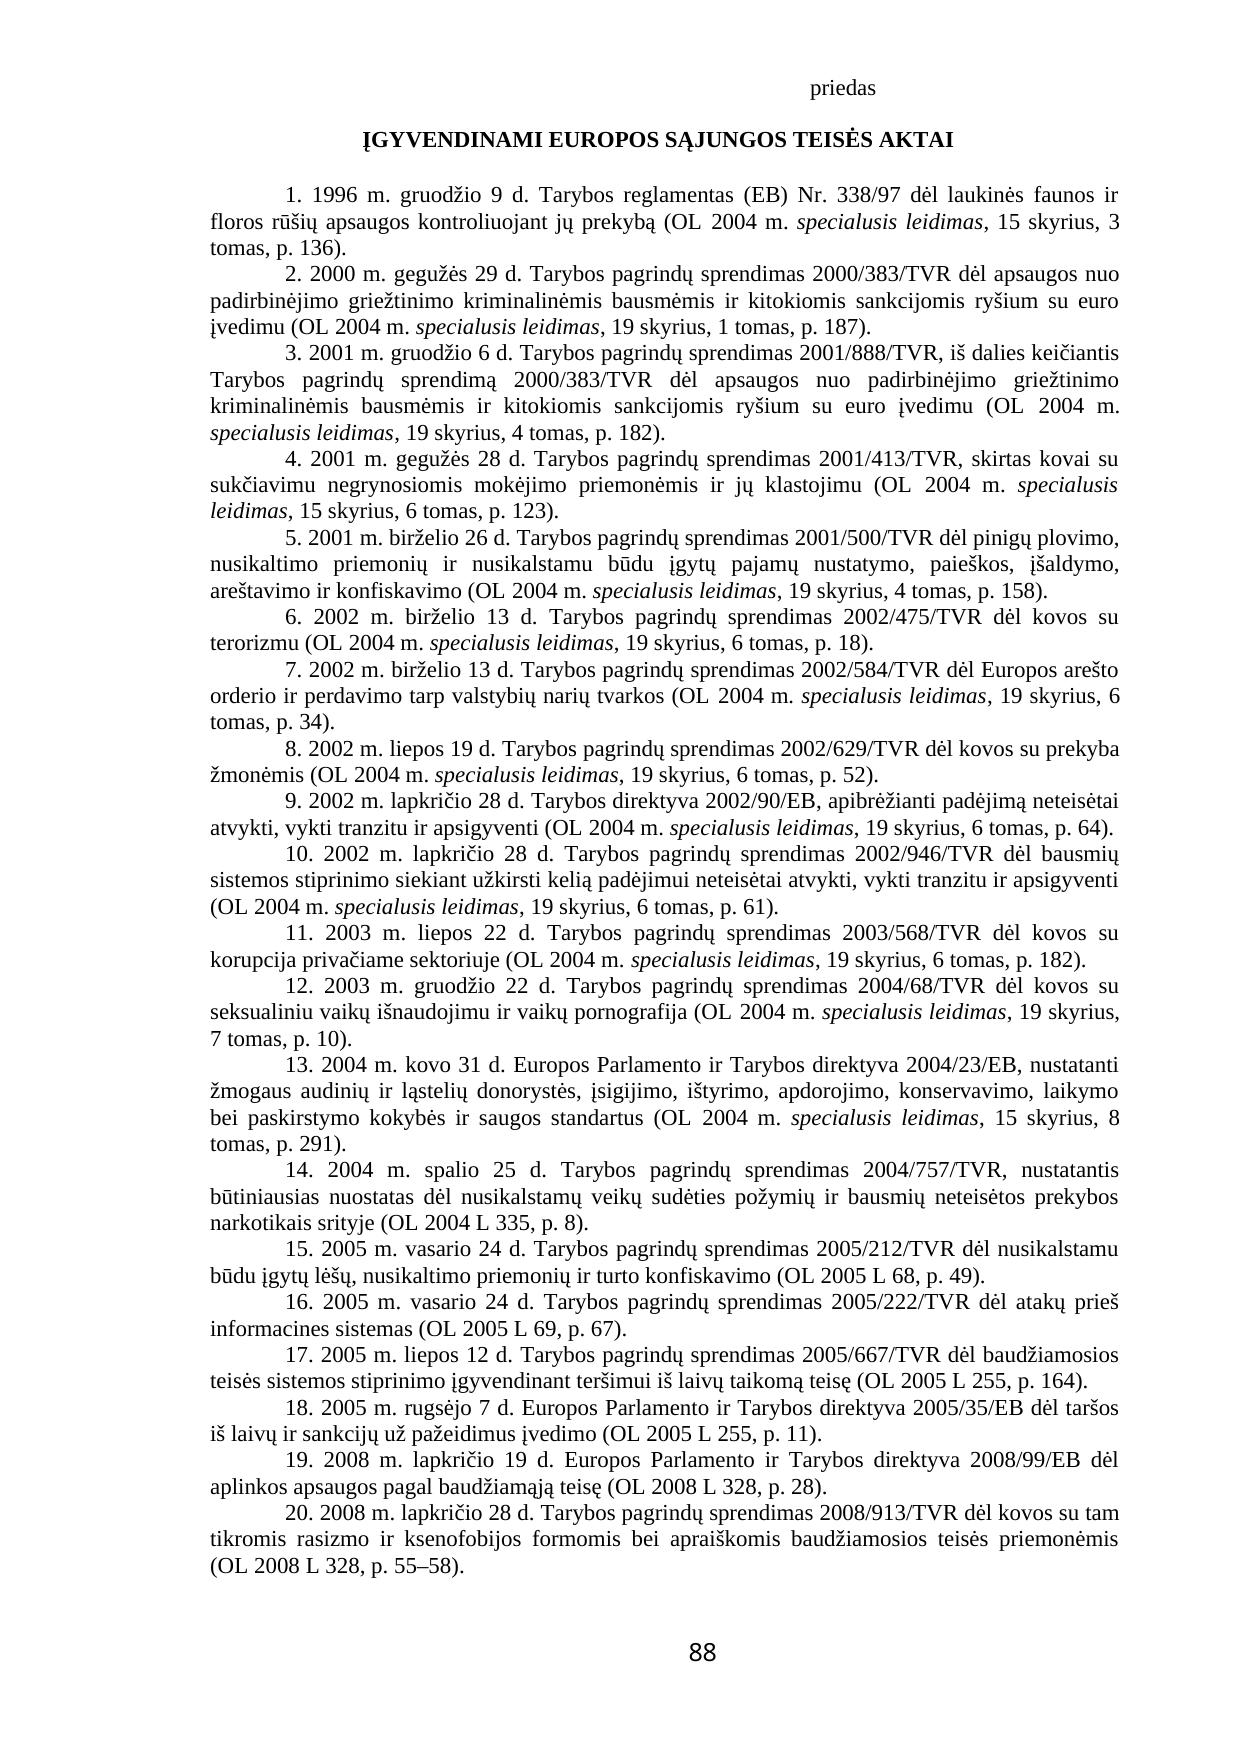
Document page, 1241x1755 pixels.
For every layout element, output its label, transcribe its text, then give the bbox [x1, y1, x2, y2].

text 5. 2001 m. birželio 26 d. Tarybos pagrindų sprendimas 2001/500/TVR dėl pinigų plovimo, nusikaltimo priemonių ir nusikalstamu būdu įgytų pajamų nustatymo, paieškos, įšaldymo, areštavimo ir konfiskavimo (OL 2004 m. specialusis leidimas, 19 skyrius, 4 tomas, p. 158). [210, 524, 1120, 603]
text 10. 2002 m. lapkričio 28 d. Tarybos pagrindų sprendimas 2002/946/TVR dėl bausmių sistemos stiprinimo siekiant užkirsti kelią padėjimui neteisėtai atvykti, vykti tranzitu ir apsigyventi (OL 2004 m. specialusis leidimas, 19 skyrius, 6 tomas, p. 61). [210, 840, 1120, 919]
text 14. 2004 m. spalio 25 d. Tarybos pagrindų sprendimas 2004/757/TVR, nustatantis būtiniausias nuostatas dėl nusikalstamų veikų sudėties požymių ir bausmių neteisėtos prekybos narkotikais srityje (OL 2004 L 335, p. 8). [210, 1156, 1120, 1236]
text 17. 2005 m. liepos 12 d. Tarybos pagrindų sprendimas 2005/667/TVR dėl baudžiamosios teisės sistemos stiprinimo įgyvendinant teršimui iš laivų taikomą teisę (OL 2005 L 255, p. 164). [210, 1341, 1120, 1394]
text 8. 2002 m. liepos 19 d. Tarybos pagrindų sprendimas 2002/629/TVR dėl kovos su prekyba žmonėmis (OL 2004 m. specialusis leidimas, 19 skyrius, 6 tomas, p. 52). [210, 735, 1120, 787]
text 12. 2003 m. gruodžio 22 d. Tarybos pagrindų sprendimas 2004/68/TVR dėl kovos su seksualiniu vaikų išnaudojimu ir vaikų pornografija (OL 2004 m. specialusis leidimas, 19 skyrius, 7 tomas, p. 10). [210, 972, 1120, 1051]
text 9. 2002 m. lapkričio 28 d. Tarybos direktyva 2002/90/EB, apibrėžianti padėjimą neteisėtai atvykti, vykti tranzitu ir apsigyventi (OL 2004 m. specialusis leidimas, 19 skyrius, 6 tomas, p. 64). [210, 787, 1120, 840]
text 7. 2002 m. birželio 13 d. Tarybos pagrindų sprendimas 2002/584/TVR dėl Europos arešto orderio ir perdavimo tarp valstybių narių tvarkos (OL 2004 m. specialusis leidimas, 19 skyrius, 6 tomas, p. 34). [210, 656, 1120, 735]
text 18. 2005 m. rugsėjo 7 d. Europos Parlamento ir Tarybos direktyva 2005/35/EB dėl taršos iš laivų ir sankcijų už pažeidimus įvedimo (OL 2005 L 255, p. 11). [210, 1394, 1120, 1446]
text 2. 2000 m. gegužės 29 d. Tarybos pagrindų sprendimas 2000/383/TVR dėl apsaugos nuo padirbinėjimo griežtinimo kriminalinėmis bausmėmis ir kitokiomis sankcijomis ryšium su euro įvedimu (OL 2004 m. specialusis leidimas, 19 skyrius, 1 tomas, p. 187). [210, 260, 1120, 339]
text 4. 2001 m. gegužės 28 d. Tarybos pagrindų sprendimas 2001/413/TVR, skirtas kovai su sukčiavimu negrynosiomis mokėjimo priemonėmis ir jų klastojimu (OL 2004 m. specialusis leidimas, 15 skyrius, 6 tomas, p. 123). [210, 445, 1120, 524]
text 15. 2005 m. vasario 24 d. Tarybos pagrindų sprendimas 2005/212/TVR dėl nusikalstamu būdu įgytų lėšų, nusikaltimo priemonių ir turto konfiskavimo (OL 2005 L 68, p. 49). [210, 1236, 1120, 1288]
text 1. 1996 m. gruodžio 9 d. Tarybos reglamentas (EB) Nr. 338/97 dėl laukinės faunos ir floros rūšių apsaugos kontroliuojant jų prekybą (OL 2004 m. specialusis leidimas, 15 skyrius, 3 tomas, p. 136). [210, 181, 1120, 260]
text 20. 2008 m. lapkričio 28 d. Tarybos pagrindų sprendimas 2008/913/TVR dėl kovos su tam tikromis rasizmo ir ksenofobijos formomis bei apraiškomis baudžiamosios teisės priemonėmis (OL 2008 L 328, p. 55–58). [210, 1499, 1120, 1578]
subtitle ĮGYVENDINAMI EUROPOS SĄJUNGOS TEISĖS AKTAI [210, 126, 1106, 153]
text 6. 2002 m. birželio 13 d. Tarybos pagrindų sprendimas 2002/475/TVR dėl kovos su terorizmu (OL 2004 m. specialusis leidimas, 19 skyrius, 6 tomas, p. 18). [210, 603, 1120, 656]
text 19. 2008 m. lapkričio 19 d. Europos Parlamento ir Tarybos direktyva 2008/99/EB dėl aplinkos apsaugos pagal baudžiamąją teisę (OL 2008 L 328, p. 28). [210, 1446, 1120, 1499]
text 13. 2004 m. kovo 31 d. Europos Parlamento ir Tarybos direktyva 2004/23/EB, nustatanti žmogaus audinių ir ląstelių donorystės, įsigijimo, ištyrimo, apdorojimo, konservavimo, laikymo bei paskirstymo kokybės ir saugos standartus (OL 2004 m. specialusis leidimas, 15 skyrius, 8 tomas, p. 291). [210, 1051, 1120, 1156]
text 11. 2003 m. liepos 22 d. Tarybos pagrindų sprendimas 2003/568/TVR dėl kovos su korupcija privačiame sektoriuje (OL 2004 m. specialusis leidimas, 19 skyrius, 6 tomas, p. 182). [210, 919, 1120, 972]
text 3. 2001 m. gruodžio 6 d. Tarybos pagrindų sprendimas 2001/888/TVR, iš dalies keičiantis Tarybos pagrindų sprendimą 2000/383/TVR dėl apsaugos nuo padirbinėjimo griežtinimo kriminalinėmis bausmėmis ir kitokiomis sankcijomis ryšium su euro įvedimu (OL 2004 m. specialusis leidimas, 19 skyrius, 4 tomas, p. 182). [210, 339, 1120, 445]
text 16. 2005 m. vasario 24 d. Tarybos pagrindų sprendimas 2005/222/TVR dėl atakų prieš informacines sistemas (OL 2005 L 69, p. 67). [210, 1288, 1120, 1341]
text priedas [210, 73, 1120, 100]
